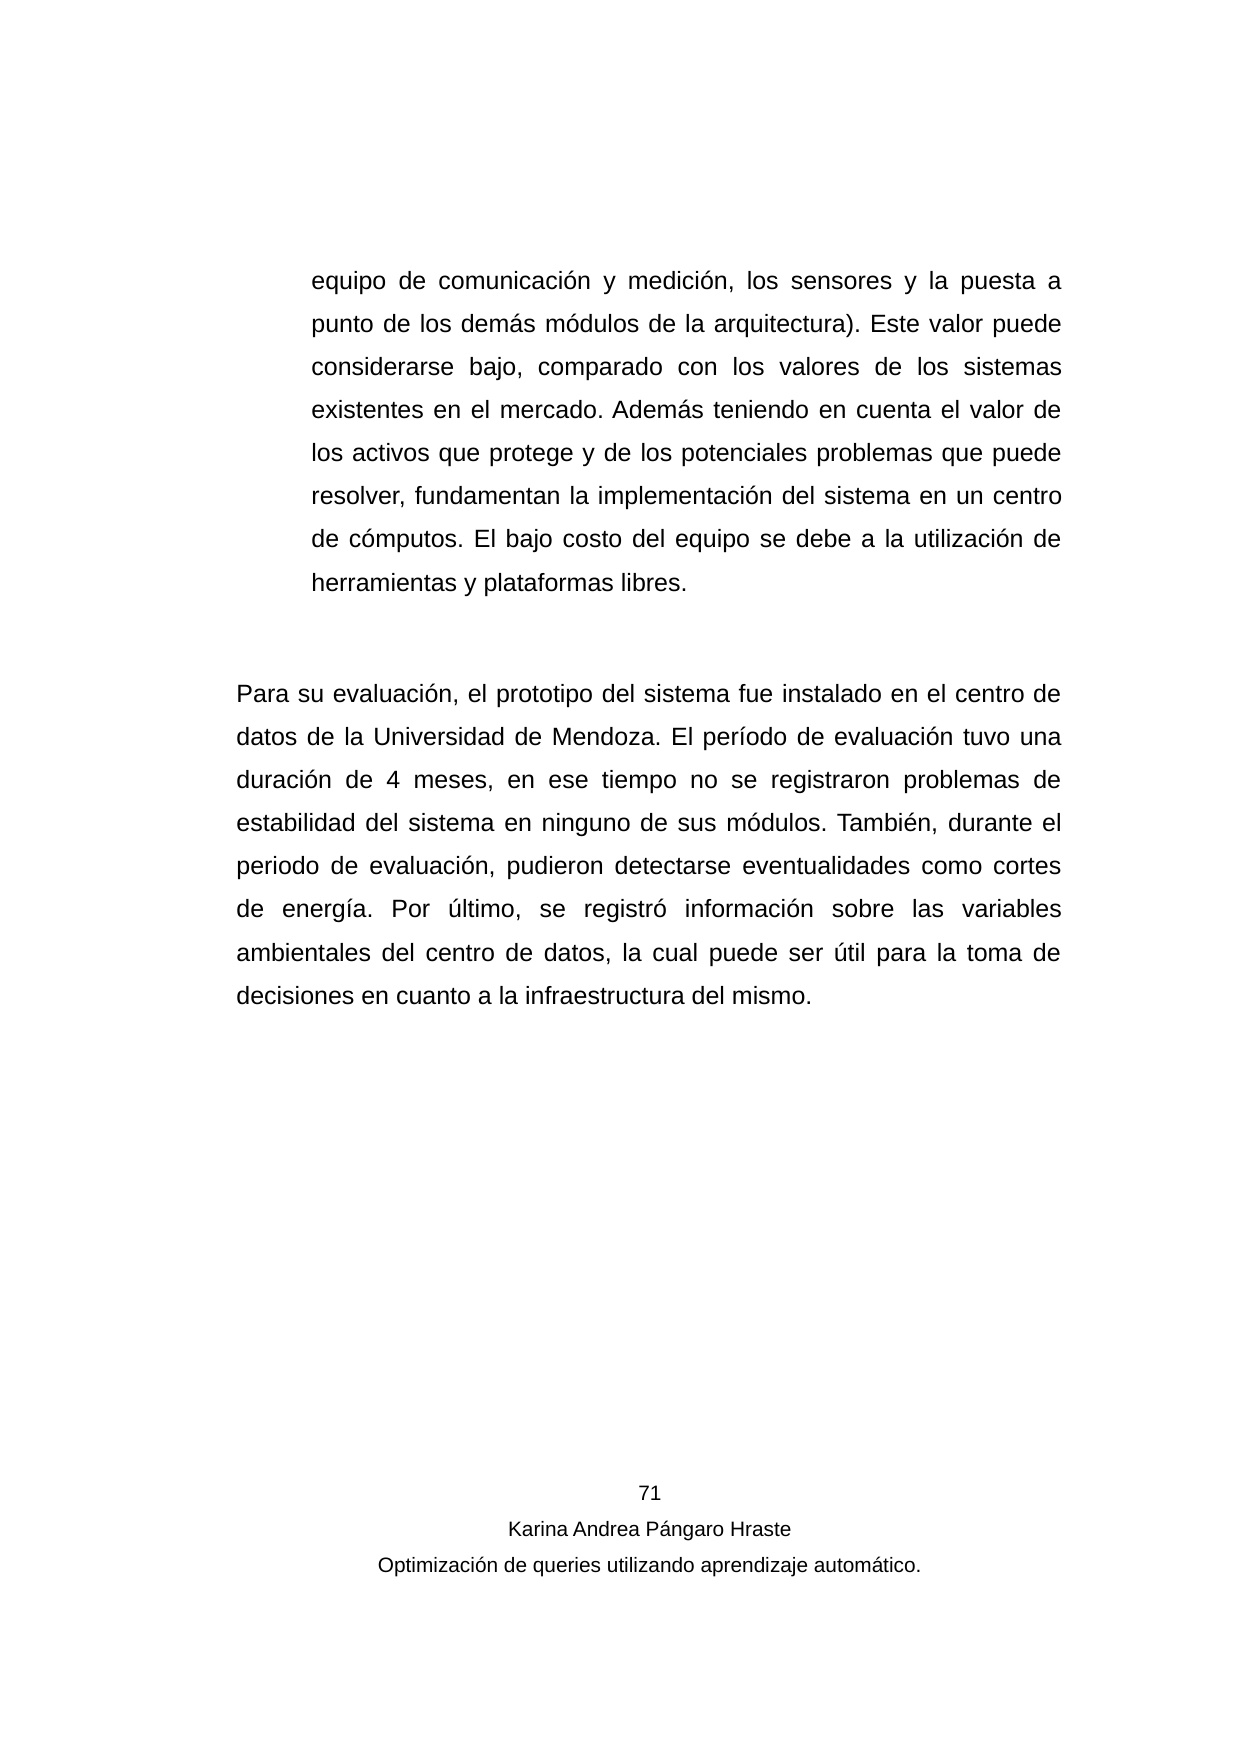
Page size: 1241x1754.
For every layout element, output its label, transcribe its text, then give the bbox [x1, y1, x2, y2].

list equipo de comunicación y medición, los sensores y la puesta a punto de los demás módulos de la arquitectura). Este valor puede considerarse bajo, comparado con los valores de los sistemas existentes en el mercado. Además teniendo en cuenta el valor de los activos que protege y de los potenciales problemas que puede resolver, fundamentan la implementación del sistema en un centro de cómputos. El bajo costo del equipo se debe a la utilización de herramientas y plataformas libres. [274, 266, 1063, 596]
text Para su evaluación, el prototipo del sistema fue instalado en el centro de datos de la Universidad de Mendoza. El período de evaluación tuvo una duración de 4 meses, en ese tiempo no se registraron problemas de estabilidad del sistema en ninguno de sus módulos. También, durante el periodo de evaluación, pudieron detectarse eventualidades como cortes de energía. Por último, se registró información sobre las variables ambientales del centro de datos, la cual puede ser útil para la toma de decisiones en cuanto a la infraestructura del mismo. [236, 679, 1063, 1009]
